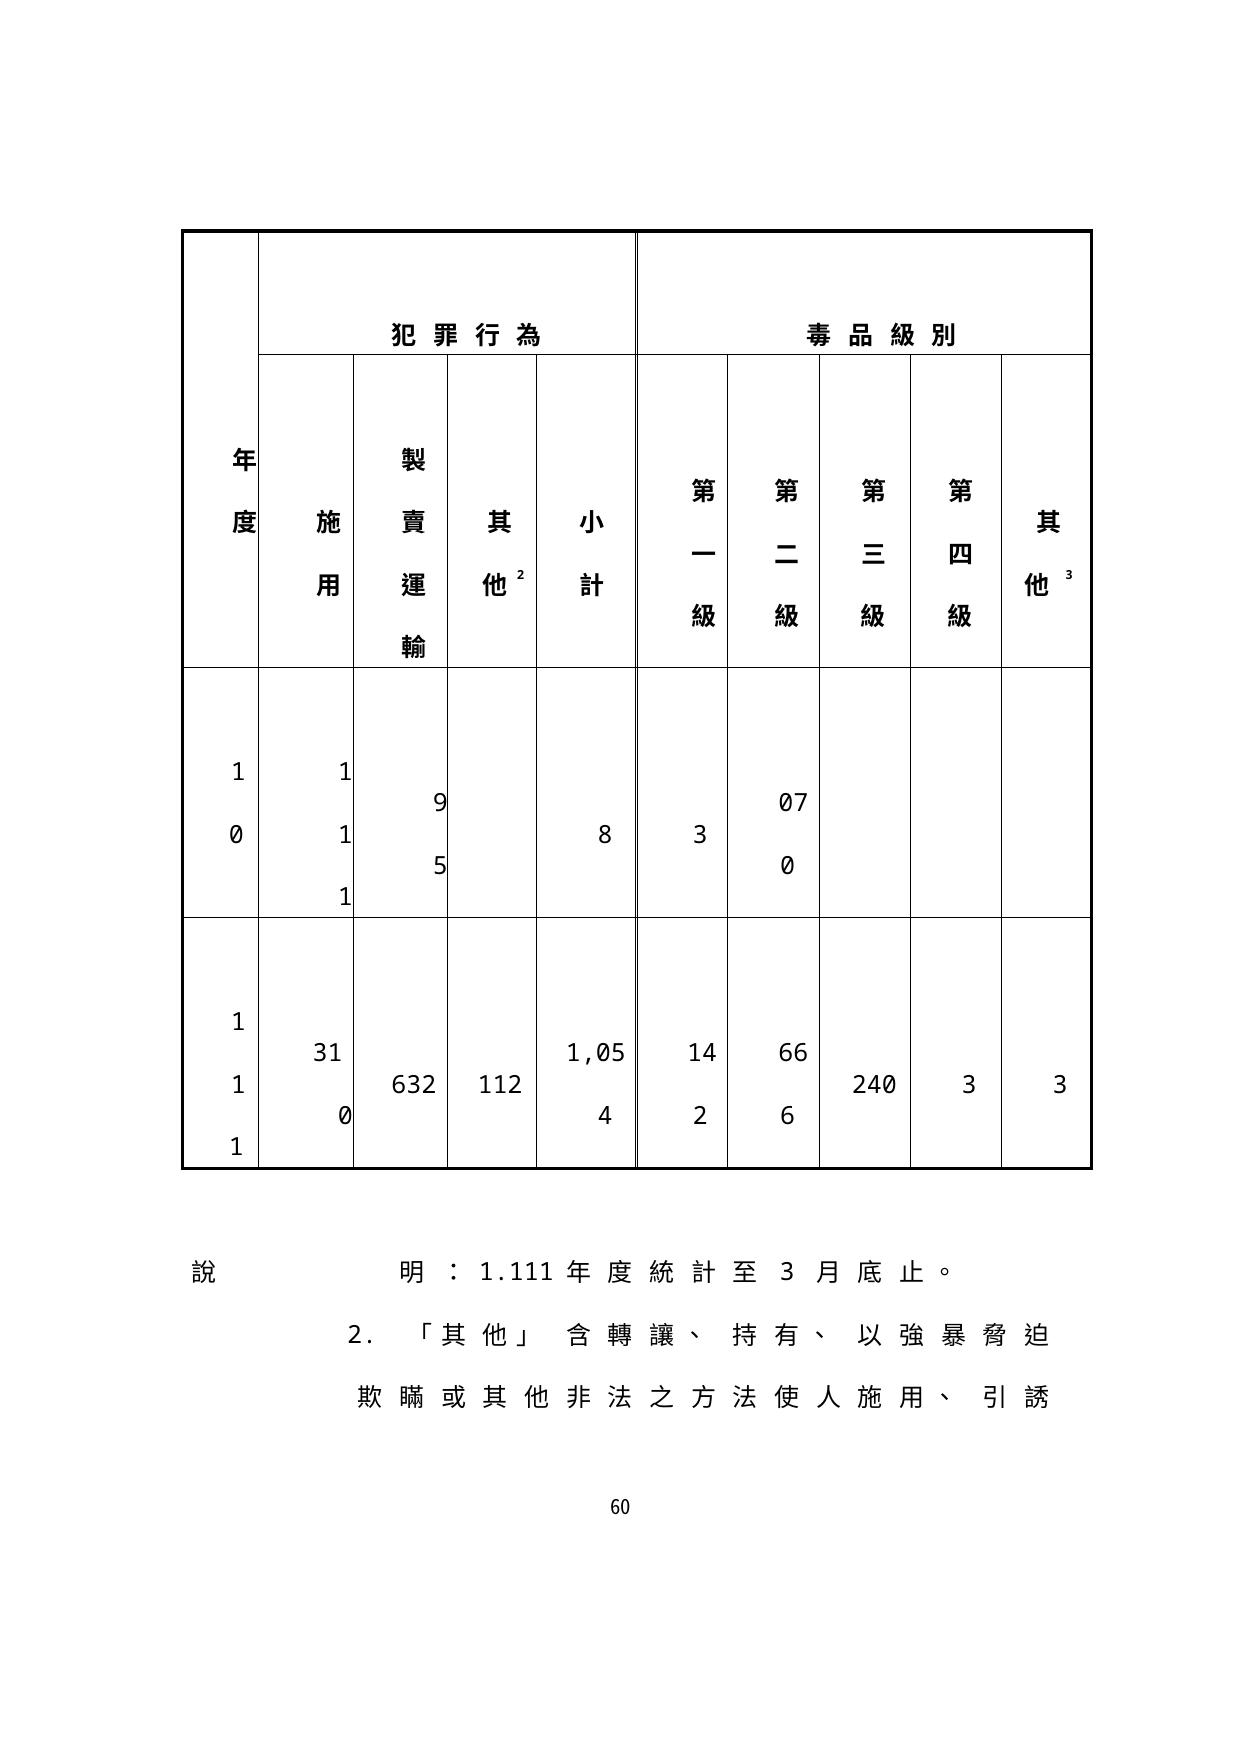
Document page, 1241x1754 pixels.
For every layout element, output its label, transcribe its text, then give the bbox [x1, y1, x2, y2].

table_cell 666 [728, 918, 819, 1167]
table_cell [448, 668, 536, 917]
table_cell 3 [638, 668, 727, 917]
table_cell 第四級 [911, 355, 1001, 667]
table_cell 632 [354, 918, 447, 1167]
table_cell 310 [259, 918, 353, 1167]
table_header 年度 [184, 233, 258, 667]
table_cell 240 [820, 918, 910, 1167]
table_cell 1,054 [537, 918, 635, 1167]
table_cell 製賣運輸 [354, 355, 447, 667]
table_cell 3 [1002, 918, 1090, 1167]
table_cell 070 [728, 668, 819, 917]
table_cell 其他2 [448, 355, 536, 667]
table_cell 其他3 [1002, 355, 1090, 667]
table_cell 112 [448, 918, 536, 1167]
table_cell 111 [259, 668, 353, 917]
table_cell 第二級 [728, 355, 819, 667]
table_cell 3 [911, 918, 1001, 1167]
text 2.「其他」含轉讓、持有、以強暴脅迫欺瞞或其他非法之方法使人施用、引誘 [183, 1292, 1058, 1417]
table_cell 第三級 [820, 355, 910, 667]
table_cell 95 [354, 668, 447, 917]
table_cell [911, 668, 1001, 917]
table_cell 小計 [537, 355, 635, 667]
text 說 明：1.111年度統計至3月底止。 [183, 1229, 1058, 1292]
table_cell 施用 [259, 355, 353, 667]
table_cell [1002, 668, 1090, 917]
table_cell 10 [184, 668, 258, 917]
table_cell [820, 668, 910, 917]
table_cell 8 [537, 668, 635, 917]
table_cell 111 [184, 918, 258, 1167]
table_header 毒品級別 [638, 233, 1090, 354]
table_cell 第一級 [638, 355, 727, 667]
table_header 犯罪行為 [259, 233, 635, 354]
table_cell 142 [638, 918, 727, 1167]
